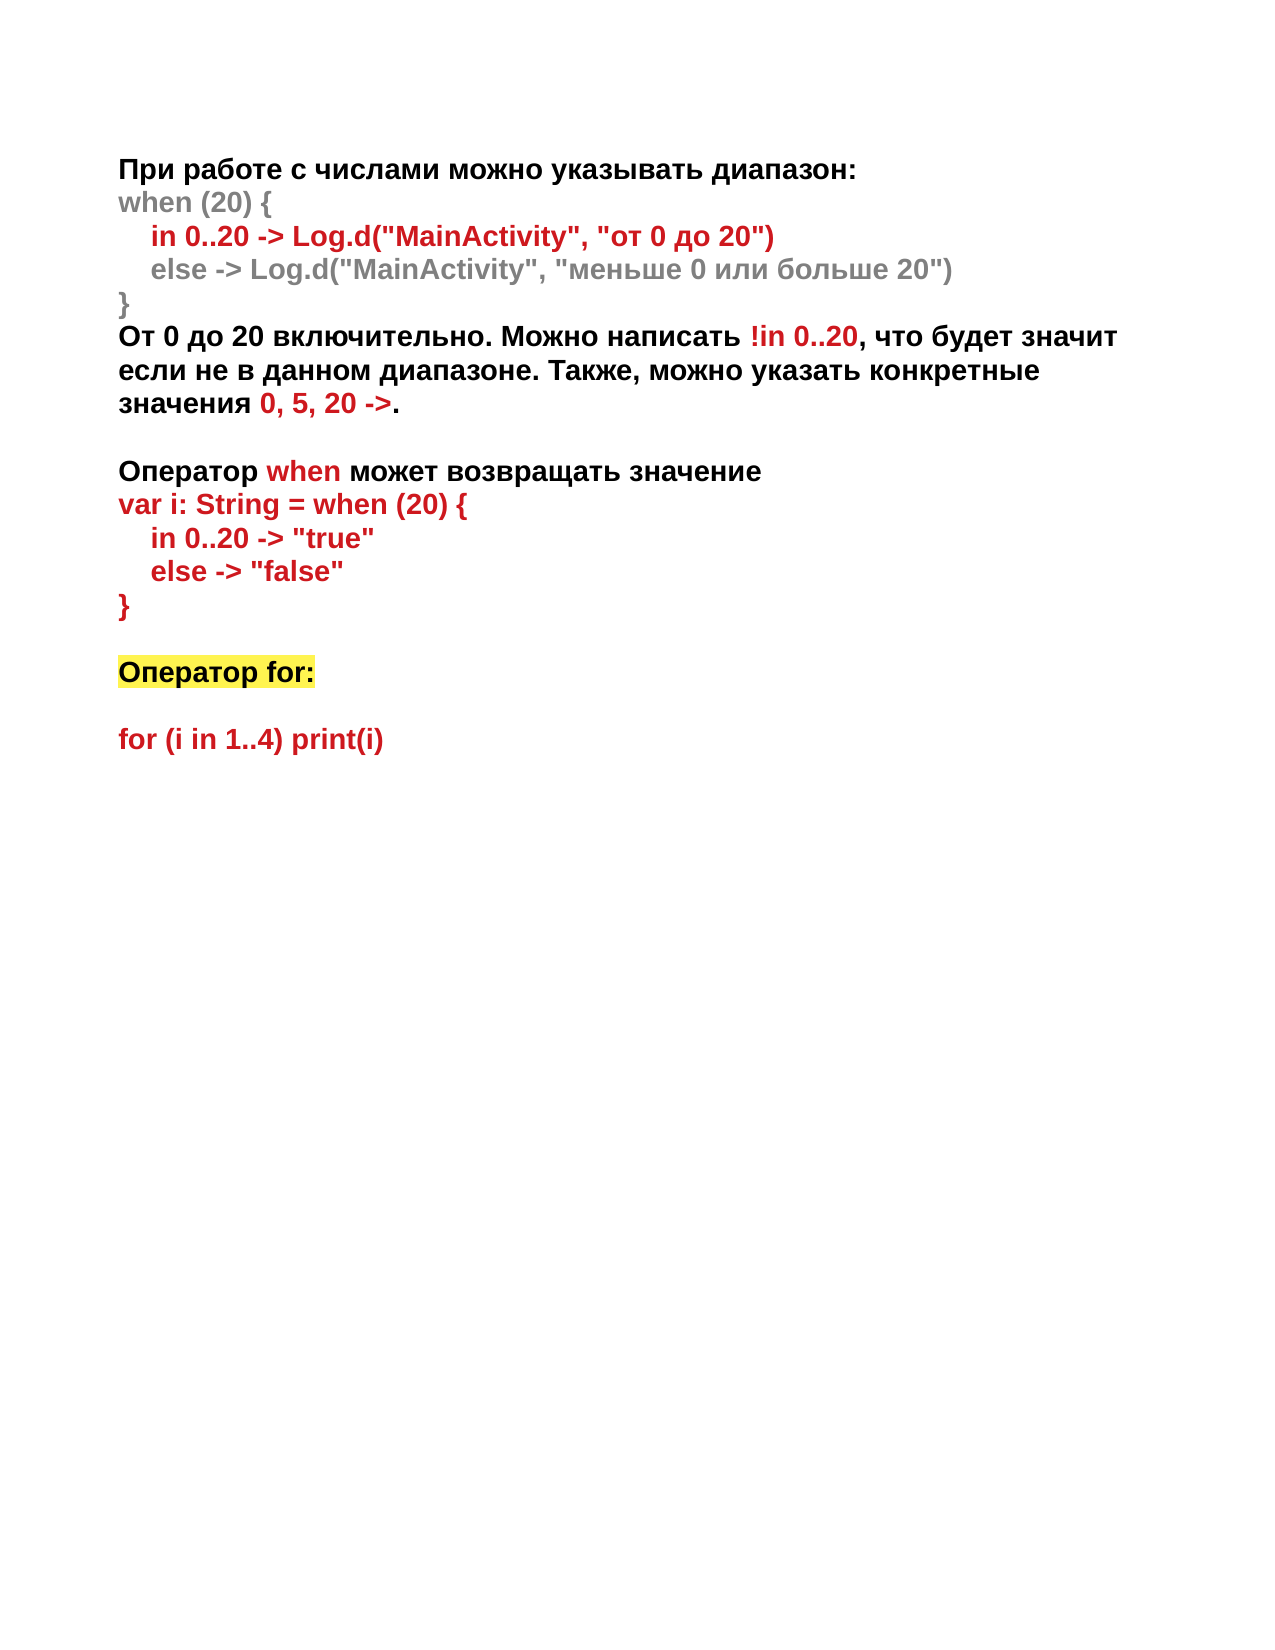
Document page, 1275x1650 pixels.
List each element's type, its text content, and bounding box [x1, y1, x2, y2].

text } [118, 588, 1157, 621]
text От 0 до 20 включительно. Можно написать !in 0..20, что будет значит если не в данном диапазоне. Также, можно указать конкретные значения 0, 5, 20 ->. [118, 319, 1157, 420]
text Оператор when может возвращать значение [118, 453, 1157, 487]
text При работе с числами можно указывать диапазон: [118, 152, 1157, 185]
text in 0..20 -> "true" [118, 521, 1157, 554]
text Оператор for: [118, 655, 1157, 688]
text var i: String = when (20) { [118, 487, 1157, 521]
text for (i in 1..4) print(i) [118, 722, 1157, 755]
text else -> "false" [118, 554, 1157, 588]
text when (20) { [118, 185, 1157, 219]
text in 0..20 -> Log.d("MainActivity", "от 0 до 20") [118, 219, 1157, 252]
text } [118, 286, 1157, 319]
text else -> Log.d("MainActivity", "меньше 0 или больше 20") [118, 252, 1157, 286]
